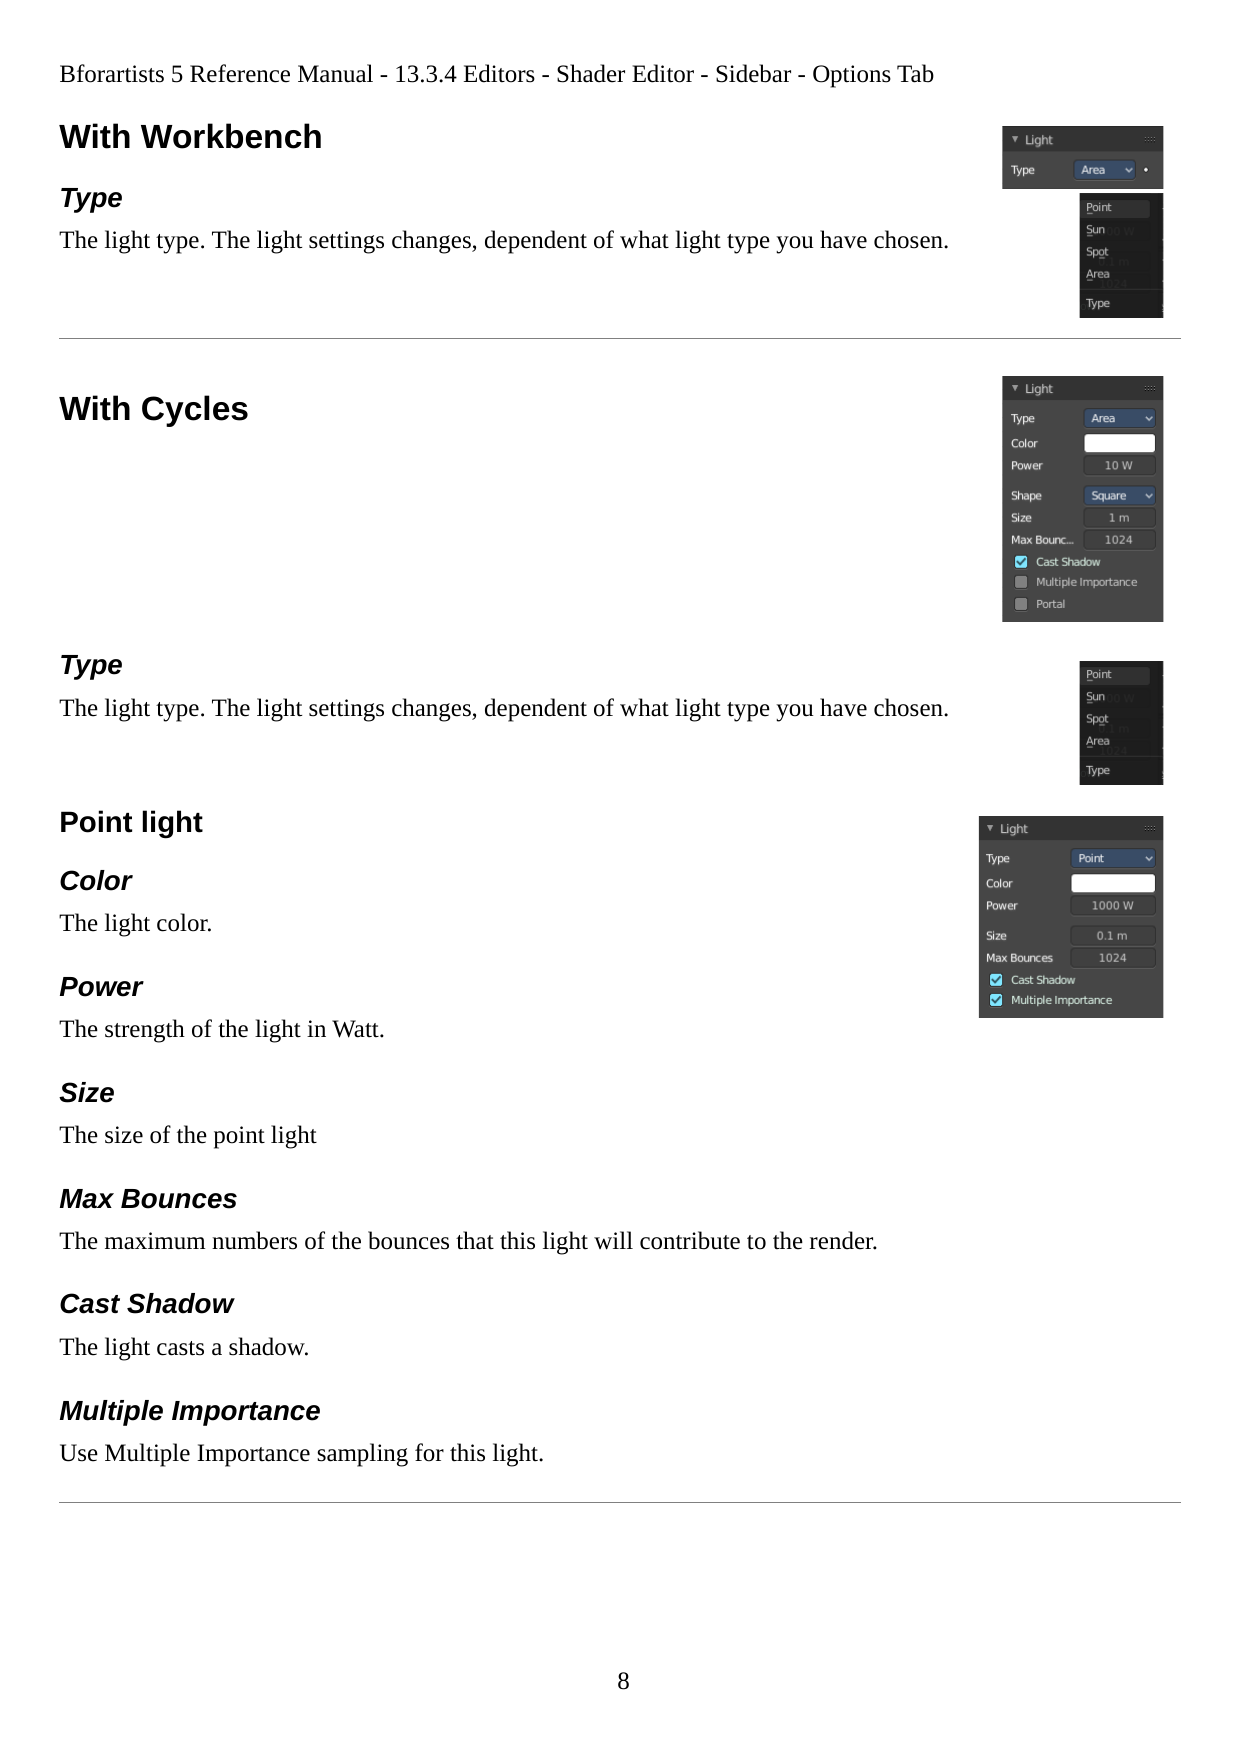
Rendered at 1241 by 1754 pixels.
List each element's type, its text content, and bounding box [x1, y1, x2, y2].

text Use Multiple Importance sampling for this light. [59, 1438, 1181, 1467]
subtitle [1164, 864, 1181, 896]
picture [978, 816, 1164, 1018]
subtitle [1164, 970, 1181, 1002]
subtitle Multiple Importance [59, 1394, 1181, 1426]
text The light type. The light settings changes, dependent of what light type you have chosen. [59, 225, 1079, 254]
subtitle Point light [59, 805, 1181, 839]
picture [1002, 376, 1164, 622]
text The light type. The light settings changes, dependent of what light type you have chosen. [59, 693, 1079, 721]
picture [1079, 661, 1164, 785]
subtitle Power [59, 970, 978, 1002]
subtitle With Workbench [59, 117, 1181, 156]
subtitle [1164, 388, 1181, 427]
subtitle With Cycles [59, 388, 1002, 427]
picture [1079, 193, 1164, 318]
subtitle Max Bounces [59, 1182, 1181, 1214]
text The strength of the light in Watt. [59, 1014, 1181, 1043]
subtitle Type [59, 181, 1181, 213]
text The light color. [59, 908, 978, 937]
text [1164, 908, 1181, 937]
text The light casts a shadow. [59, 1332, 1181, 1361]
subtitle Size [59, 1076, 1181, 1108]
subtitle Cast Shadow [59, 1288, 1181, 1320]
subtitle Type [59, 648, 1181, 680]
text The maximum numbers of the bounces that this light will contribute to the render. [59, 1226, 1181, 1255]
picture [1002, 126, 1164, 189]
subtitle Color [59, 864, 978, 896]
text The size of the point light [59, 1120, 1181, 1149]
